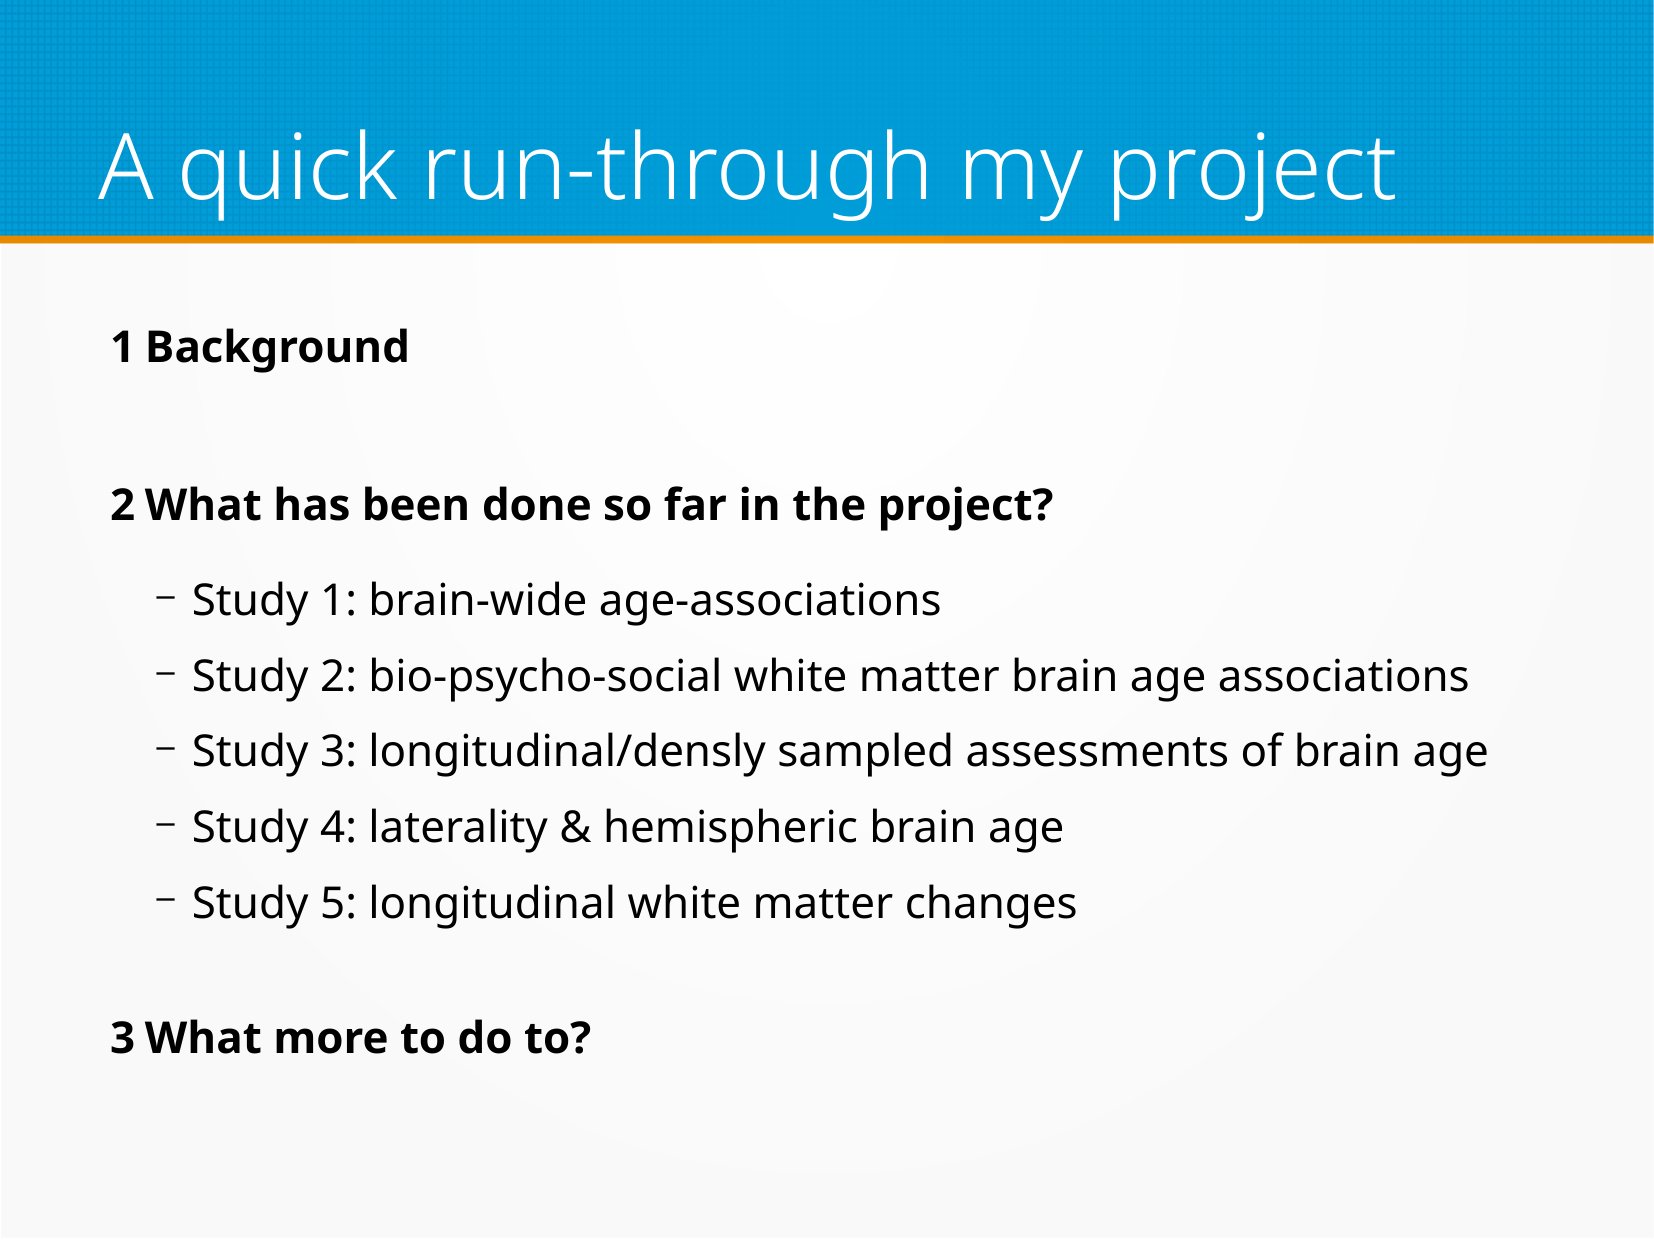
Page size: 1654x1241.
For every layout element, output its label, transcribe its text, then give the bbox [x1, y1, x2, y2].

title A quick run-through my project [98, 19, 1654, 227]
picture [0, 236, 1654, 1241]
list Background What has been done so far in the project? Study 1: brain-wide age-associations Study 2: bio-psycho-social white matter brain age associations Study 3: longitudinal/densly sampled assessments of brain age Study 4: laterality & hemispheric brain age Study 5: longitudinal white matter changes What more to do to? [98, 315, 1594, 1080]
